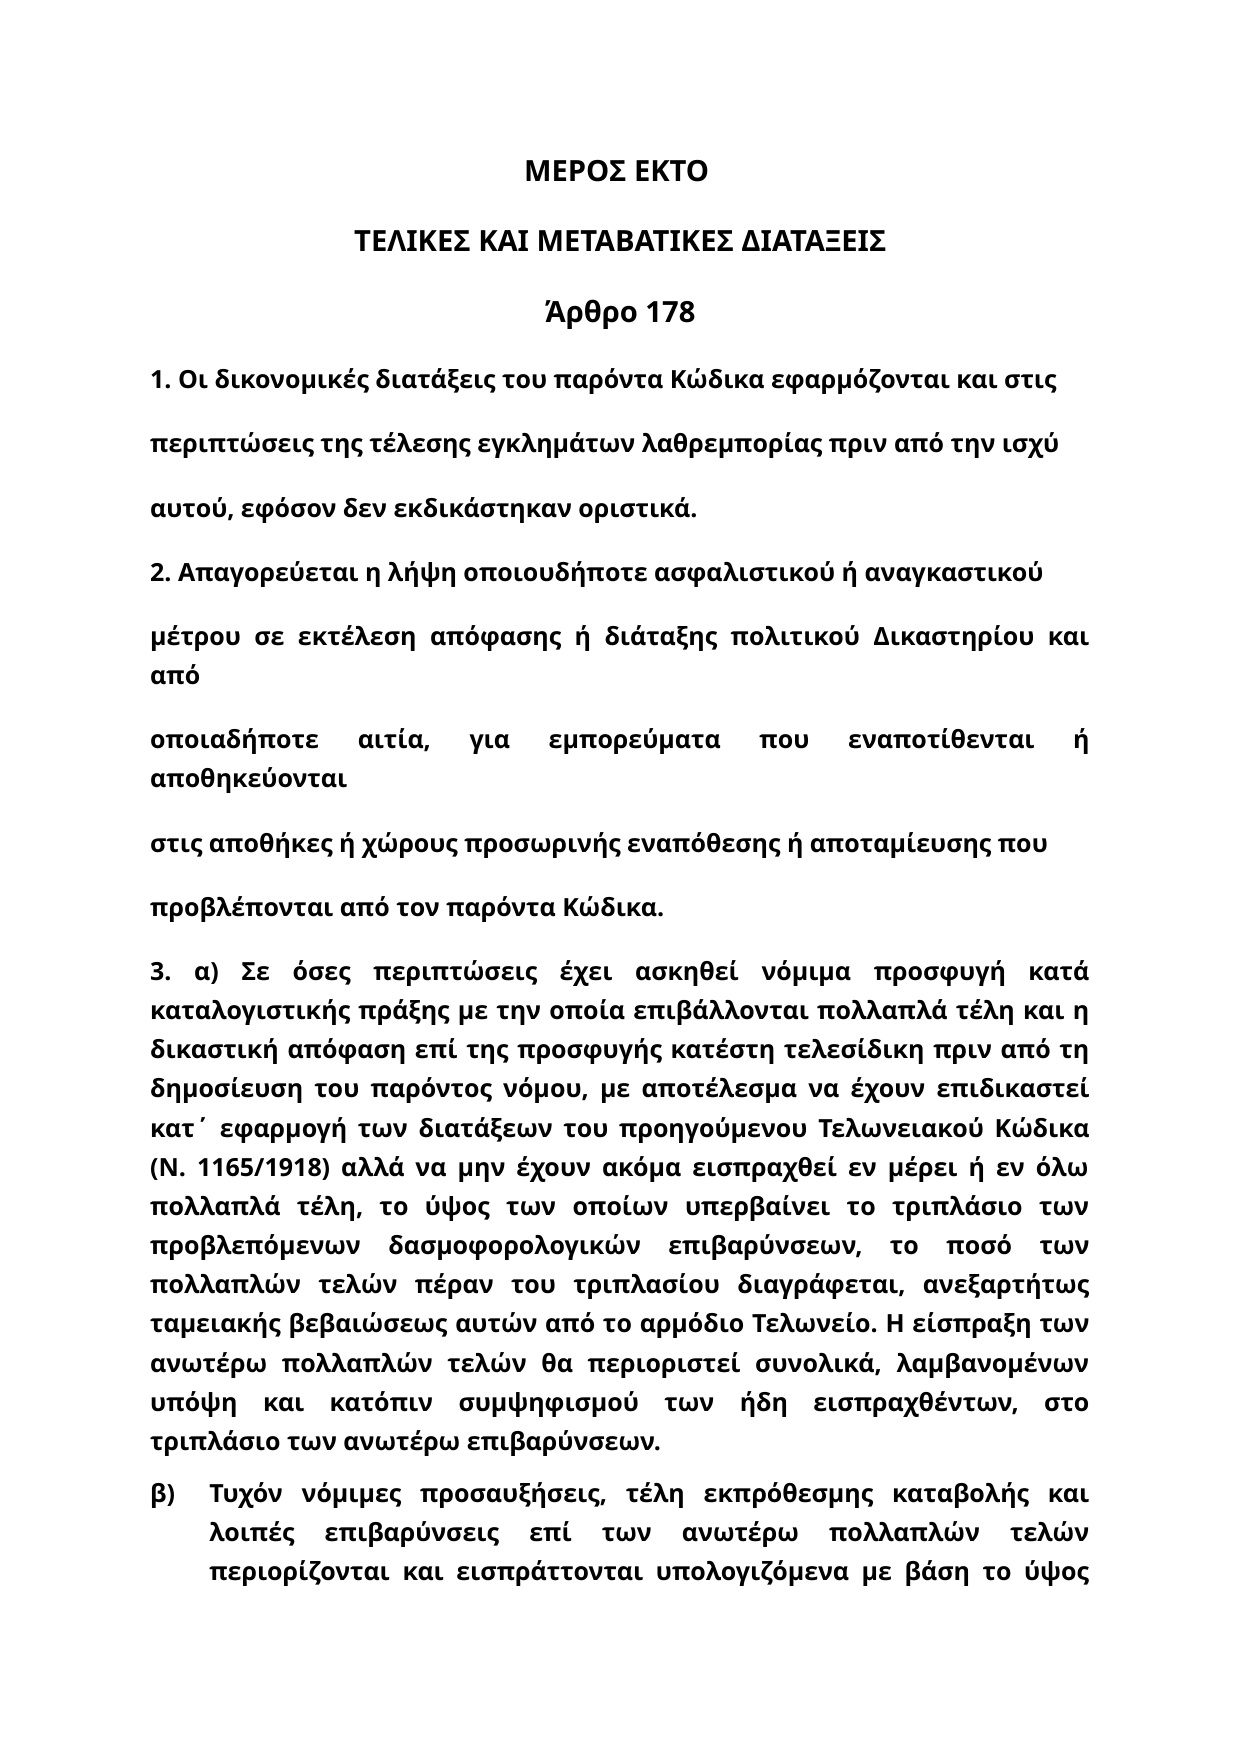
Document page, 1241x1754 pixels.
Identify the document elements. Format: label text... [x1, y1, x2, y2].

text περιπτώσεις της τέλεσης εγκλημάτων λαθρεμπορίας πριν από την ισχύ [150, 426, 1090, 460]
text μέτρου σε εκτέλεση απόφασης ή διάταξης πολιτικού Δικαστηρίου και από [150, 618, 1090, 692]
list β) Τυχόν νόμιμες προσαυξήσεις, τέλη εκπρόθεσμης καταβολής και λοιπές επιβαρύνσεις επί των ανωτέρω πολλαπλών τελών περιορίζονται και εισπράττονται υπολογιζόμενα με βάση το ύψος [150, 1475, 1090, 1588]
subtitle ΤΕΛΙΚΕΣ ΚΑΙ ΜΕΤΑΒΑΤΙΚΕΣ ΔΙΑΤΑΞΕΙΣ [150, 221, 1090, 260]
text 2. Απαγορεύεται η λήψη οποιουδήποτε ασφαλιστικού ή αναγκαστικού [150, 554, 1090, 588]
subtitle ΜΕΡΟΣ ΕΚΤΟ [150, 150, 1090, 190]
text προβλέπονται από τον παρόντα Κώδικα. [150, 889, 1090, 923]
text 3. α) Σε όσες περιπτώσεις έχει ασκηθεί νόμιμα προσφυγή κατά καταλογιστικής πράξης με την οποία επιβάλλονται πολλαπλά τέλη και η δικαστική απόφαση επί της προσφυγής κατέστη τελεσίδικη πριν από τη δημοσίευση του παρόντος νόμου, με αποτέλεσμα να έχουν επιδικαστεί κατ΄ εφαρμογή των διατάξεων του προηγούμενου Τελωνειακού Κώδικα (Ν. 1165/1918) αλλά να μην έχουν ακόμα εισπραχθεί εν μέρει ή εν όλω πολλαπλά τέλη, το ύψος των οποίων υπερβαίνει το τριπλάσιο των προβλεπόμενων δασμοφορολογικών επιβαρύνσεων, το ποσό των πολλαπλών τελών πέραν του τριπλασίου διαγράφεται, ανεξαρτήτως ταμειακής βεβαιώσεως αυτών από το αρμόδιο Τελωνείο. Η είσπραξη των ανωτέρω πολλαπλών τελών θα περιοριστεί συνολικά, λαμβανομένων υπόψη και κατόπιν συμψηφισμού των ήδη εισπραχθέντων, στο τριπλάσιο των ανωτέρω επιβαρύνσεων. [150, 953, 1090, 1458]
text αυτού, εφόσον δεν εκδικάστηκαν οριστικά. [150, 490, 1090, 524]
text οποιαδήποτε αιτία, για εμπορεύματα που εναποτίθενται ή αποθηκεύονται [150, 722, 1090, 795]
text στις αποθήκες ή χώρους προσωρινής εναπόθεσης ή αποταμίευσης που [150, 825, 1090, 859]
subtitle Άρθρο 178 [150, 291, 1090, 331]
text 1. Οι δικονομικές διατάξεις του παρόντα Κώδικα εφαρμόζονται και στις [150, 362, 1090, 396]
